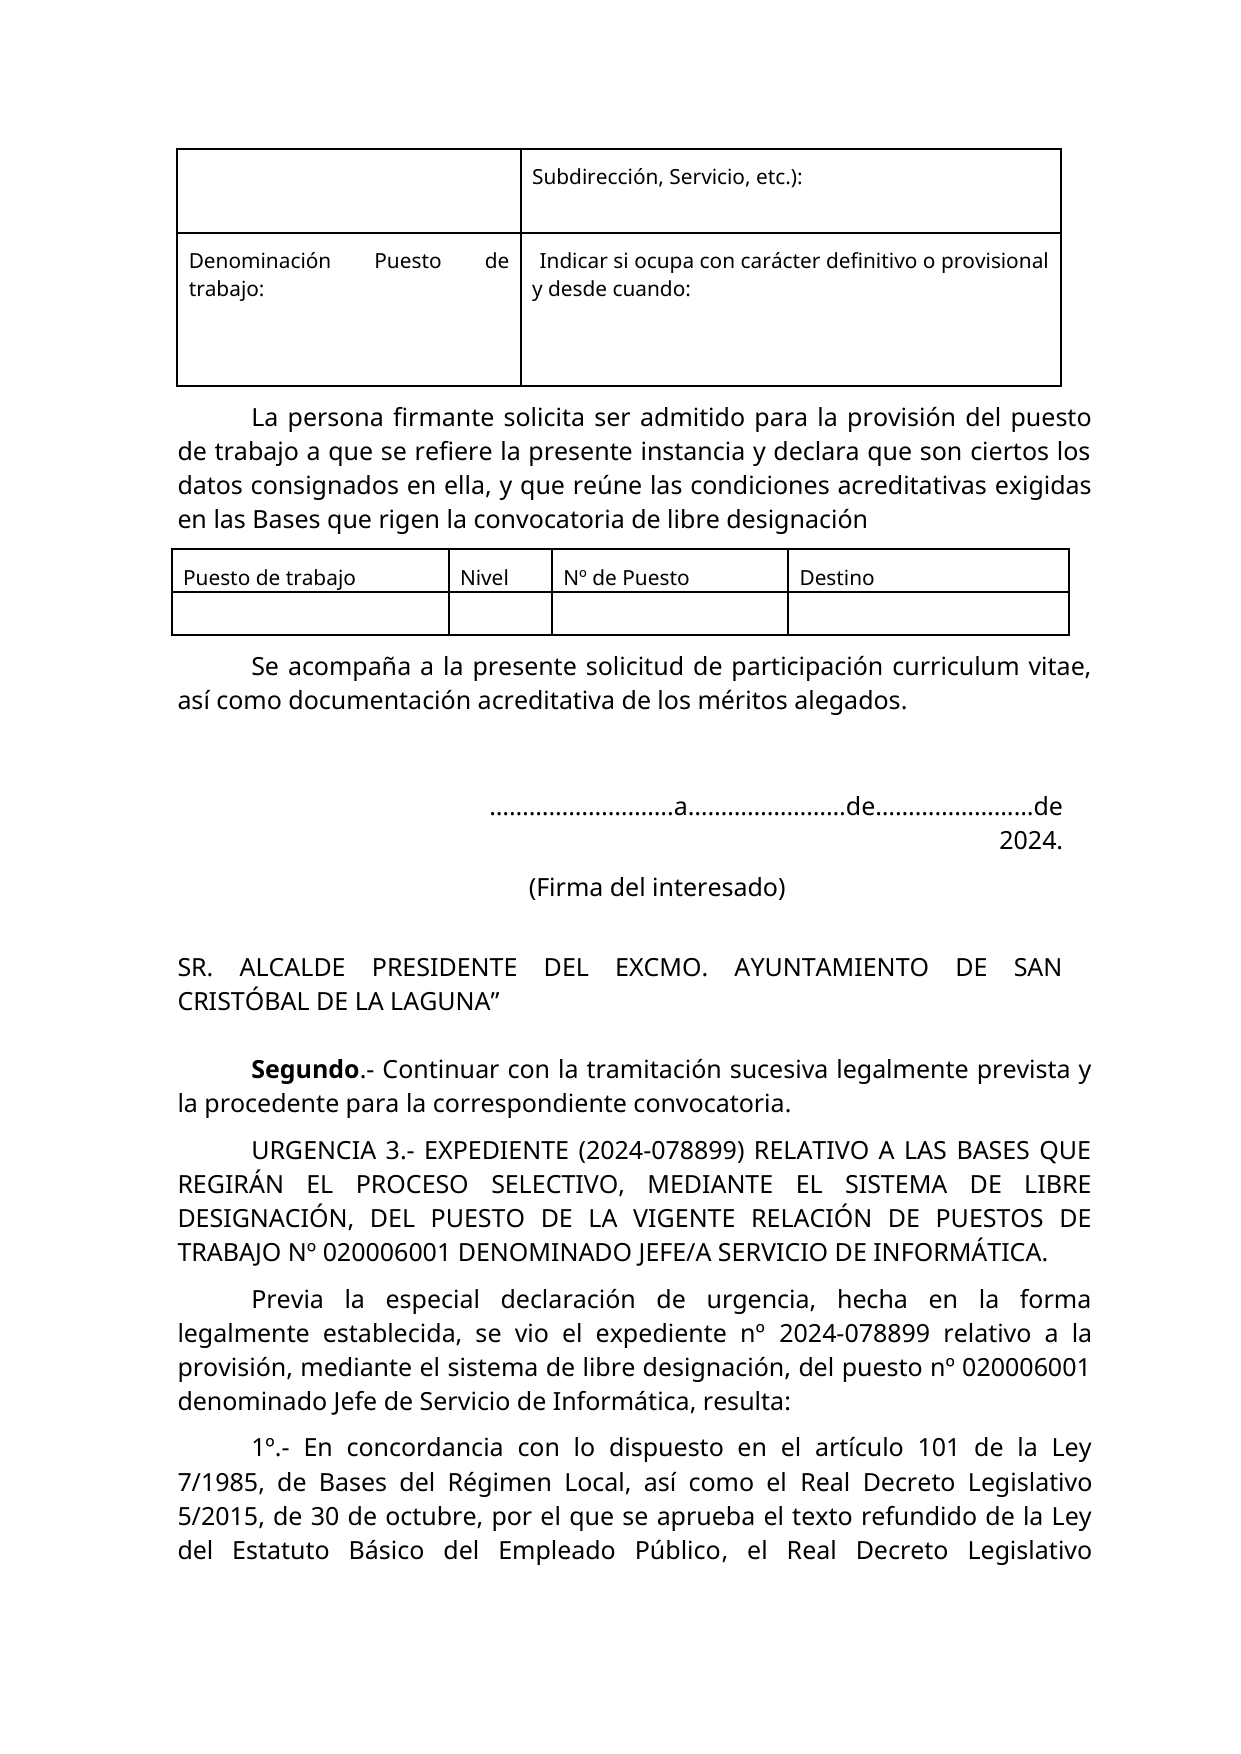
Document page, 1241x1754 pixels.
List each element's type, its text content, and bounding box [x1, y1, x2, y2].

table_header Puesto de trabajo [173, 550, 448, 591]
table_cell Denominación Puesto de trabajo: [178, 234, 520, 385]
table_cell Indicar si ocupa con carácter definitivo o provisional y desde cuando: [522, 234, 1060, 385]
table_cell [173, 593, 448, 634]
table_header Nivel [450, 550, 551, 591]
text Segundo.- Continuar con la tramitación sucesiva legalmente prevista y la procedente para la correspondiente convocatoria. [177, 1052, 1093, 1120]
table_header [178, 150, 520, 232]
text ……………………….a……………………de……………………de 2024. [177, 788, 1063, 857]
text (Firma del interesado) [177, 869, 1063, 903]
table_header Destino [789, 550, 1068, 591]
text 1º.- En concordancia con lo dispuesto en el artículo 101 de la Ley 7/1985, de Bases del Régimen Local, así como el Real Decreto Legislativo 5/2015, de 30 de octubre, por el que se aprueba el texto refundido de la Ley del Estatuto Básico del Empleado Público, el Real Decreto Legislativo [177, 1430, 1093, 1566]
text La persona firmante solicita ser admitido para la provisión del puesto de trabajo a que se refiere la presente instancia y declara que son ciertos los datos consignados en ella, y que reúne las condiciones acreditativas exigidas en las Bases que rigen la convocatoria de libre designación [177, 399, 1093, 536]
table_cell [789, 593, 1068, 634]
table_cell [553, 593, 787, 634]
text URGENCIA 3.- EXPEDIENTE (2024-078899) RELATIVO A LAS BASES QUE REGIRÁN EL PROCESO SELECTIVO, MEDIANTE EL SISTEMA DE LIBRE DESIGNACIÓN, DEL PUESTO DE LA VIGENTE RELACIÓN DE PUESTOS DE TRABAJO Nº 020006001 DENOMINADO JEFE/A SERVICIO DE INFORMÁTICA. [177, 1133, 1093, 1269]
text SR. ALCALDE PRESIDENTE DEL EXCMO. AYUNTAMIENTO DE SAN CRISTÓBAL DE LA LAGUNA” [177, 950, 1063, 1018]
table_header Nº de Puesto [553, 550, 787, 591]
table_header Subdirección, Servicio, etc.): [522, 150, 1060, 232]
table_cell [450, 593, 551, 634]
text Previa la especial declaración de urgencia, hecha en la forma legalmente establecida, se vio el expediente nº 2024-078899 relativo a la provisión, mediante el sistema de libre designación, del puesto nº 020006001 denominado Jefe de Servicio de Informática, resulta: [177, 1281, 1093, 1418]
text Se acompaña a la presente solicitud de participación curriculum vitae, así como documentación acreditativa de los méritos alegados. [177, 649, 1093, 717]
